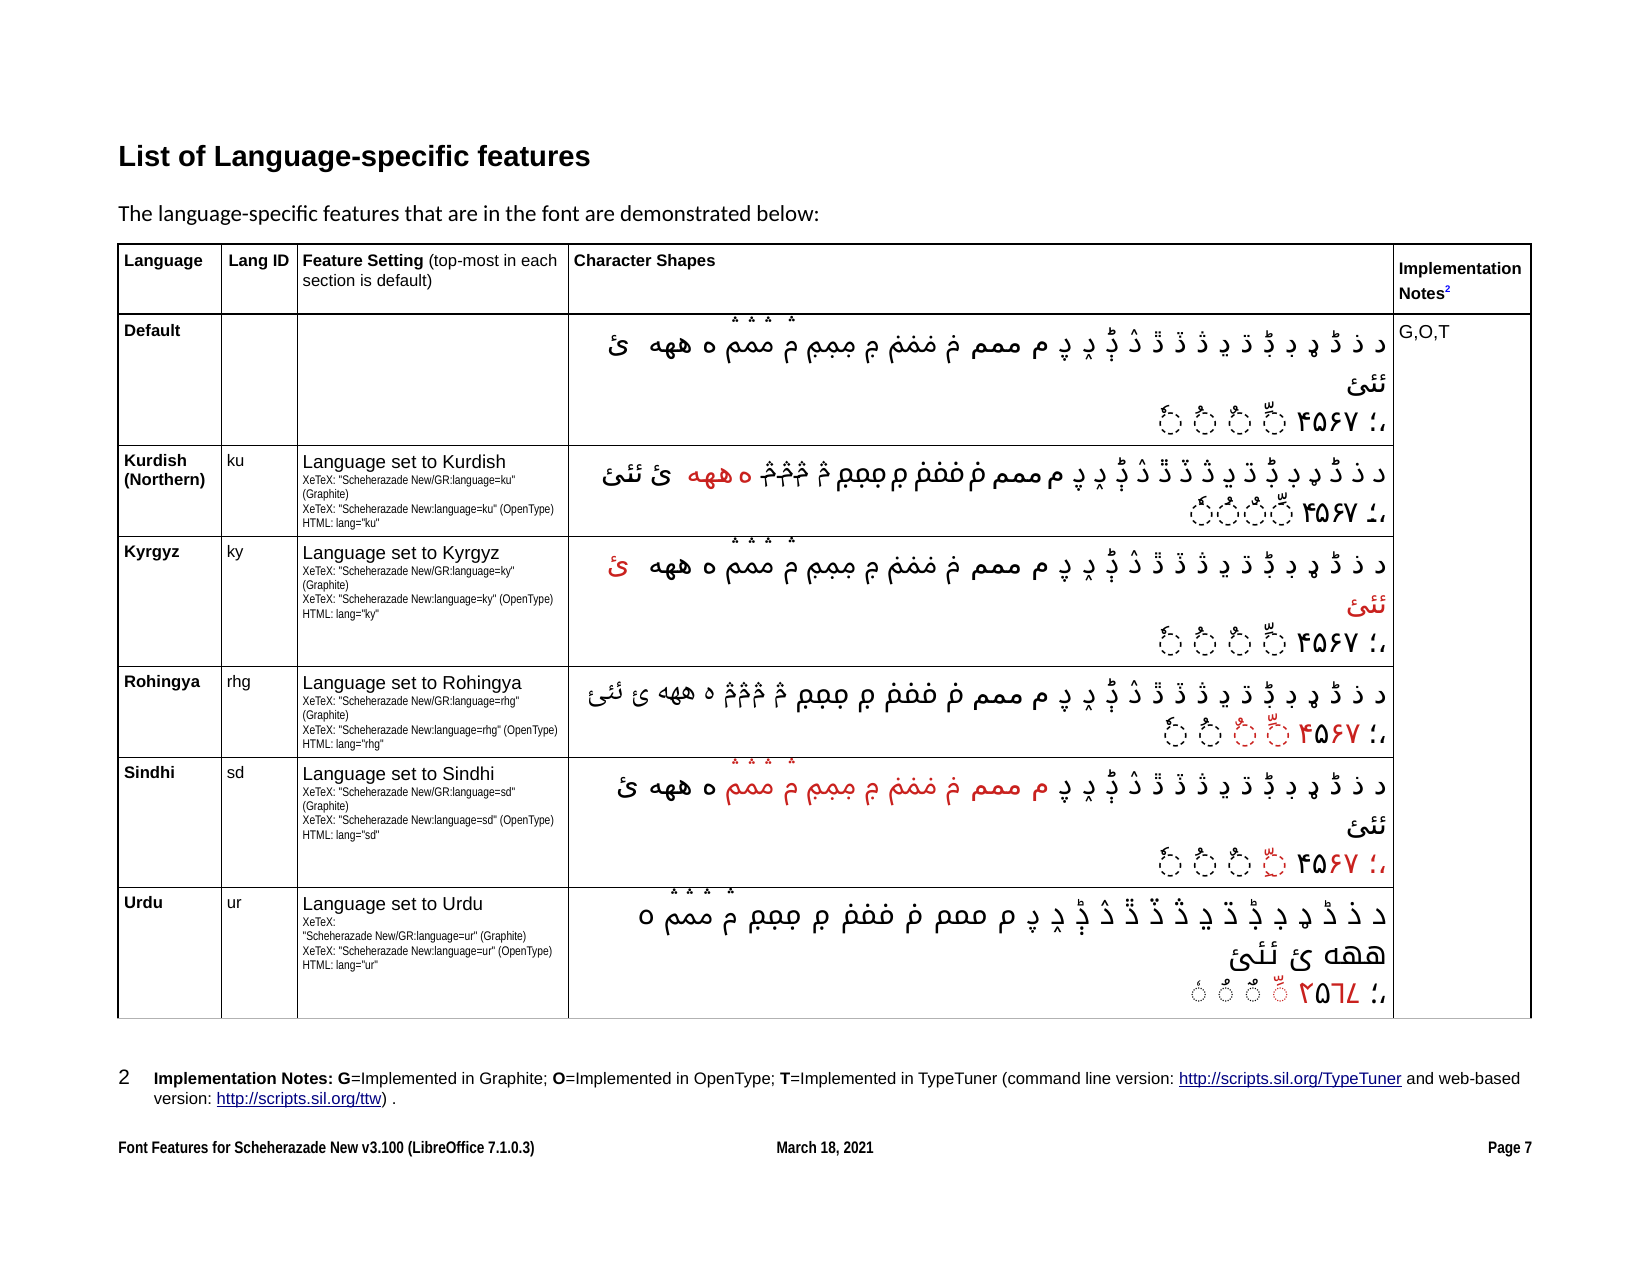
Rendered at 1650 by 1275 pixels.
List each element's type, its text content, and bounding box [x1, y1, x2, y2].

table_cell Kyrgyz [119, 537, 221, 666]
table_cell Language set to Urdu XeTeX: "Scheherazade New/GR:language=ur" (Graphite) XeTeX: "Scheherazade New:language=ur" (OpenType) HTML: lang="ur" [298, 888, 568, 1018]
table_cell [298, 315, 568, 445]
table_header Implementation Notes [1394, 245, 1530, 313]
table_cell Language set to Rohingya XeTeX: "Scheherazade New/GR:language=rhg" (Graphite) XeTeX: "Scheherazade New:language=rhg" (OpenType) HTML: lang="rhg" [298, 667, 568, 757]
table_cell Language set to Sindhi XeTeX: "Scheherazade New/GR:language=sd" (Graphite) XeTeX: "Scheherazade New:language=sd" (OpenType) HTML: lang="sd" [298, 758, 568, 887]
table_cell Default [119, 315, 221, 445]
table_cell ku [222, 446, 297, 536]
table_cell Urdu [119, 888, 221, 1018]
table_header Lang ID [222, 245, 297, 313]
subtitle List of Language-specific features [118, 139, 1532, 172]
table_cell [1394, 445, 1530, 536]
table_cell Sindhi [119, 758, 221, 887]
table_cell د ذ ڈ ډ ڊ ڋ ڌ ڍ ڎ ڏ ڐ ۮ ݙ ݚ ࢮ م ممم ݥ ݥݥݥ ݦ ݦݦݦ ࢧ ࢧࢧࢧ ه ههه ئ ئئئ ،؛ ۴۵۶۷ ◌ِّ ◌ٌ ◌ُ ◌ٗ [569, 315, 1393, 445]
table_cell د ذ ڈ ډ ڊ ڋ ڌ ڍ ڎ ڏ ڐ ۮ ݙ ݚ ࢮ م ممم ݥ ݥݥݥ ݦ ݦݦݦ ࢧ ࢧࢧࢧ ه ههه ئ ئئئ ،؛ ۴۵۶۷ ◌ِّ ◌ٌ ◌ُ ◌ٗ [569, 888, 1393, 1018]
table_cell rhg [222, 667, 297, 757]
table_cell د ذ ڈ ډ ڊ ڋ ڌ ڍ ڎ ڏ ڐ ۮ ݙ ݚ ࢮ م ممم ݥ ݥݥݥ ݦ ݦݦݦ ࢧ ࢧࢧࢧ ه ههه ئ ئئئ ،؛ ۴۵۶۷ ◌ِّ ◌ٌ ◌ُ ◌ٗ [569, 667, 1393, 757]
table_cell G,O,T [1394, 315, 1530, 445]
table_cell Language set to Kurdish XeTeX: "Scheherazade New/GR:language=ku" (Graphite) XeTeX: "Scheherazade New:language=ku" (OpenType) HTML: lang="ku" [298, 446, 568, 536]
table_cell [1394, 757, 1530, 887]
table_cell ur [222, 888, 297, 1018]
table_header Feature Setting (top-most in each section is default) [298, 245, 568, 313]
table_cell ky [222, 537, 297, 666]
table_cell Kurdish (Northern) [119, 446, 221, 536]
table_cell د ذ ڈ ډ ڊ ڋ ڌ ڍ ڎ ڏ ڐ ۮ ݙ ݚ ࢮ م ممم ݥ ݥݥݥ ݦ ݦݦݦ ࢧ ࢧࢧࢧ ه ههه ئ ئئئ ،؛ ۴۵۶۷ ◌ِّ ◌ٌ ◌ُ ◌ٗ [569, 758, 1393, 887]
table_header Language [119, 245, 221, 313]
table_cell [1394, 536, 1530, 666]
table_cell د ذ ڈ ډ ڊ ڋ ڌ ڍ ڎ ڏ ڐ ۮ ݙ ݚ ࢮ م ممم ݥ ݥݥݥ ݦ ݦݦݦ ࢧ ࢧࢧࢧ ه ههه ئ ئئئ ،؛ ۴۵۶۷ ◌ِّ ◌ٌ ◌ُ ◌ٗ [569, 537, 1393, 666]
table_header Character Shapes [569, 245, 1393, 313]
table_cell [1394, 887, 1530, 1018]
table_cell [222, 315, 297, 445]
table_cell Rohingya [119, 667, 221, 757]
table_cell Language set to Kyrgyz XeTeX: "Scheherazade New/GR:language=ky" (Graphite) XeTeX: "Scheherazade New:language=ky" (OpenType) HTML: lang="ky" [298, 537, 568, 666]
table_cell sd [222, 758, 297, 887]
table_cell د ذ ڈ ډ ڊ ڋ ڌ ڍ ڎ ڏ ڐ ۮ ݙ ݚ ࢮ م ممم ݥ ݥݥݥ ݦ ݦݦݦ ࢧ ࢧࢧࢧ ه ههه ئ ئئئ ،؛ ۴۵۶۷ ◌ِّ ◌ٌ ◌ُ ◌ٗ [569, 446, 1393, 536]
text The language-specific features that are in the font are demonstrated below: [118, 185, 1532, 231]
table_cell [1394, 666, 1530, 757]
